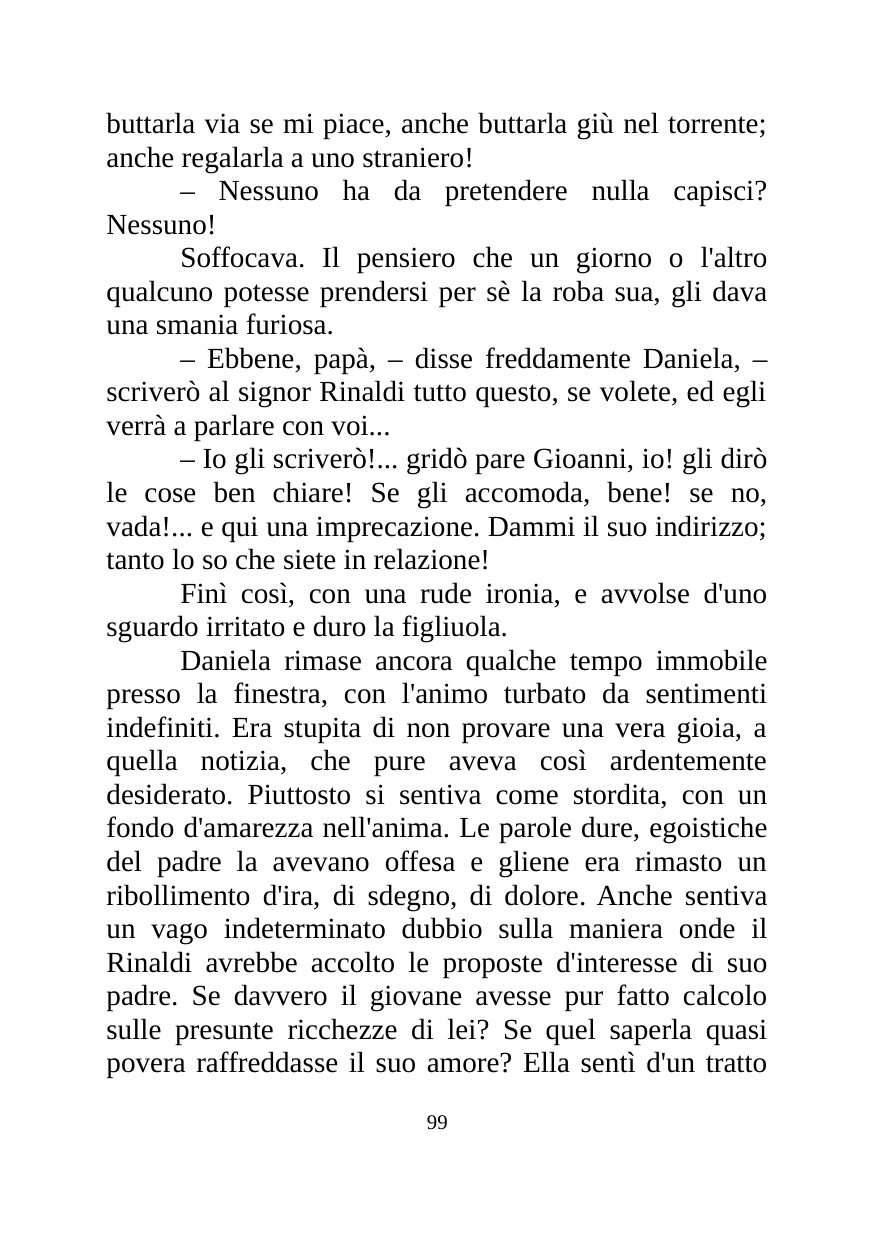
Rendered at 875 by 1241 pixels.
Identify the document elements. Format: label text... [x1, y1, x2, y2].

text – Nessuno ha da pretendere nulla capisci? Nessuno! [106, 173, 768, 240]
text Soffocava. Il pensiero che un giorno o l'altro qualcuno potesse prendersi per sè la roba sua, gli dava una smania furiosa. [106, 240, 768, 341]
text – Io gli scriverò!... gridò pare Gioanni, io! gli dirò le cose ben chiare! Se gli accomoda, bene! se no, vada!... e qui una imprecazione. Dammi il suo indirizzo; tanto lo so che siete in relazione! [106, 442, 768, 576]
text – Ebbene, papà, – disse freddamente Daniela, – scriverò al signor Rinaldi tutto questo, se volete, ed egli verrà a parlare con voi... [106, 341, 768, 442]
text Finì così, con una rude ironia, e avvolse d'uno sguardo irritato e duro la figliuola. [106, 576, 768, 643]
text buttarla via se mi piace, anche buttarla giù nel torrente; anche regalarla a uno straniero! [106, 106, 768, 173]
text Daniela rimase ancora qualche tempo immobile presso la finestra, con l'animo turbato da sentimenti indefiniti. Era stupita di non provare una vera gioia, a quella notizia, che pure aveva così ardentemente desiderato. Piuttosto si sentiva come stordita, con un fondo d'amarezza nell'anima. Le parole dure, egoistiche del padre la avevano offesa e gliene era rimasto un ribollimento d'ira, di sdegno, di dolore. Anche sentiva un vago indeterminato dubbio sulla maniera onde il Rinaldi avrebbe accolto le proposte d'interesse di suo padre. Se davvero il giovane avesse pur fatto calcolo sulle presunte ricchezze di lei? Se quel saperla quasi povera raffreddasse il suo amore? Ella sentì d'un tratto [106, 643, 768, 1079]
